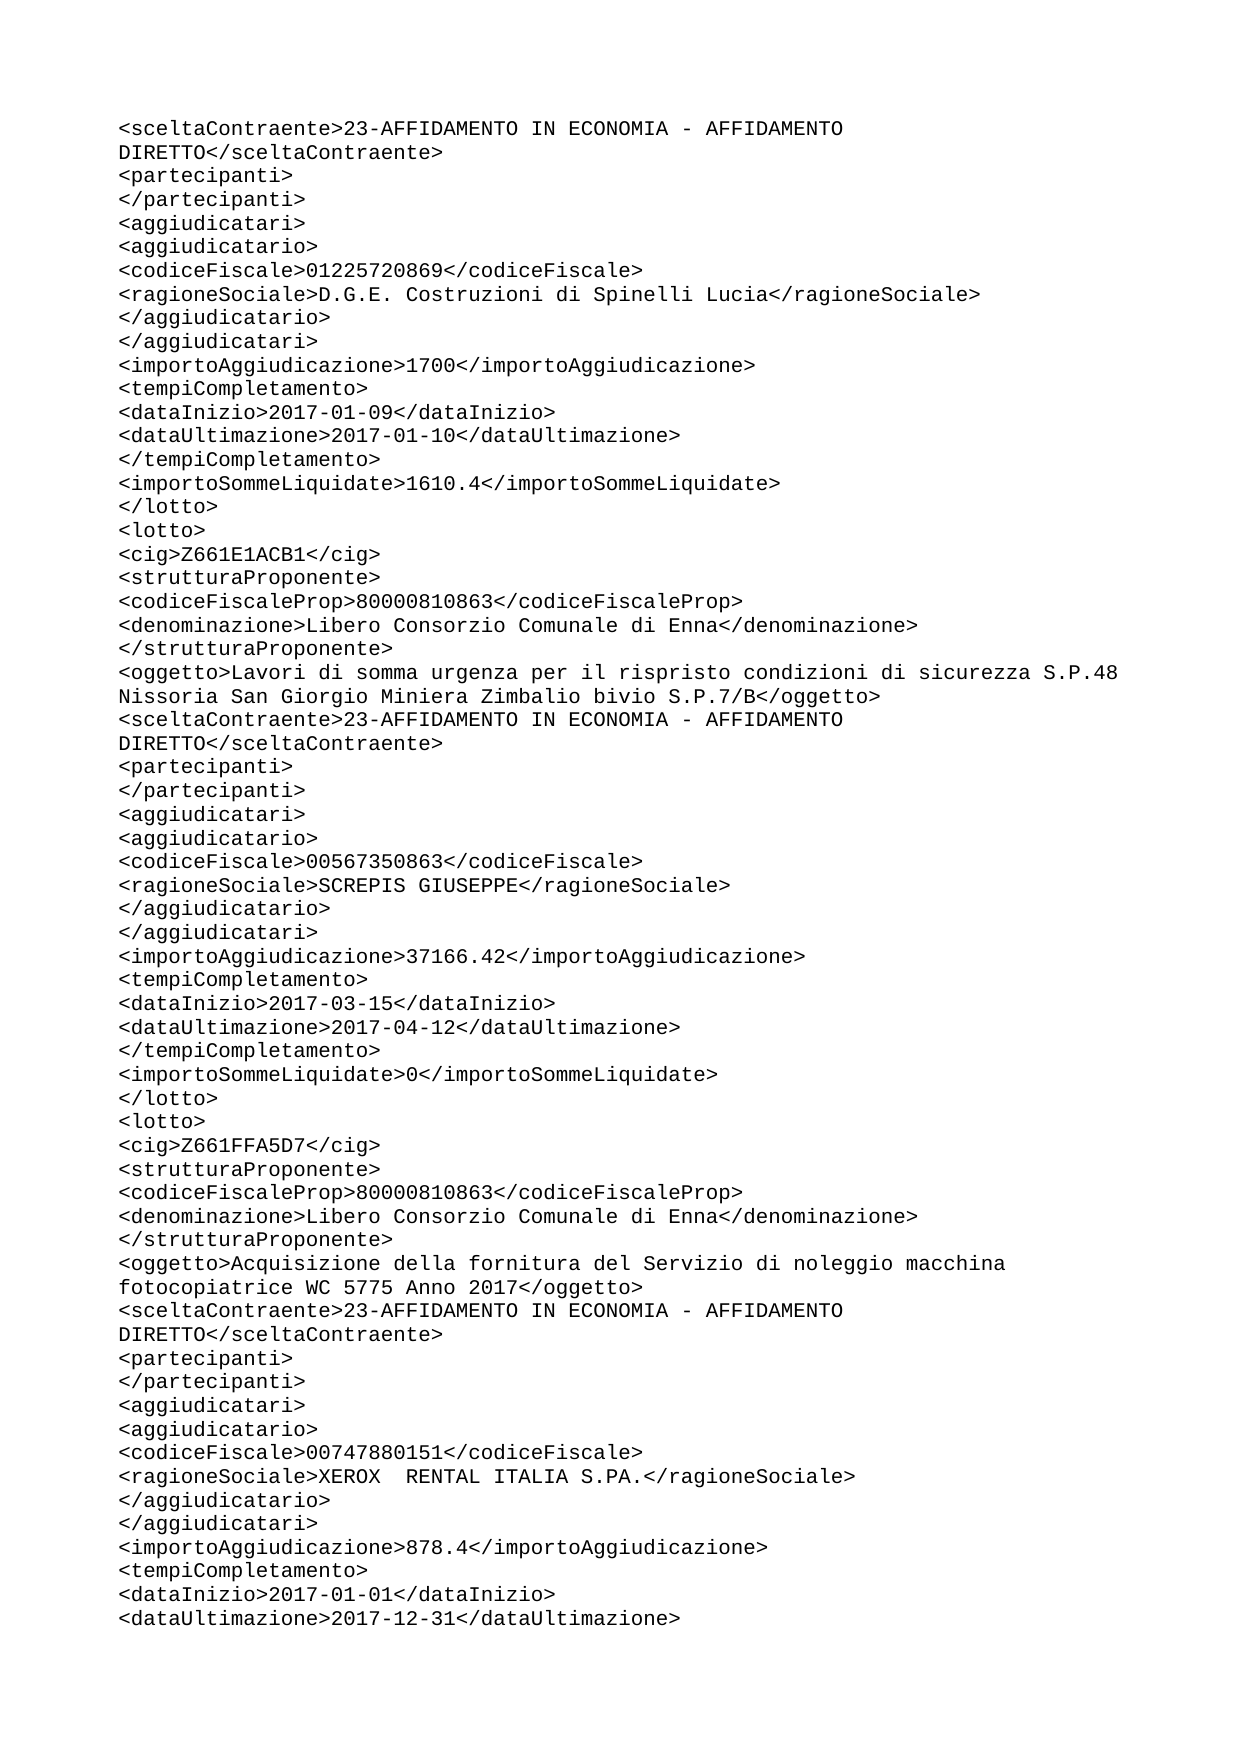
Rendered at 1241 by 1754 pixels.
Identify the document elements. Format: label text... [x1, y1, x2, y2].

text <dataUltimazione>2017-04-12</dataUltimazione> [118, 1017, 1122, 1040]
text </aggiudicatari> [118, 1513, 1122, 1537]
text <tempiCompletamento> [118, 969, 1122, 993]
text <cig>Z661FFA5D7</cig> [118, 1135, 1122, 1158]
text <codiceFiscaleProp>80000810863</codiceFiscaleProp> [118, 1182, 1122, 1206]
text </partecipanti> [118, 189, 1122, 213]
text <codiceFiscale>01225720869</codiceFiscale> [118, 260, 1122, 284]
text <dataUltimazione>2017-01-10</dataUltimazione> [118, 426, 1122, 449]
text <ragioneSociale>XEROX RENTAL ITALIA S.PA.</ragioneSociale> [118, 1466, 1122, 1489]
text </lotto> [118, 1088, 1122, 1111]
text <ragioneSociale>SCREPIS GIUSEPPE</ragioneSociale> [118, 875, 1122, 898]
text </aggiudicatario> [118, 898, 1122, 922]
text </lotto> [118, 496, 1122, 520]
text <codiceFiscale>00567350863</codiceFiscale> [118, 851, 1122, 875]
text <codiceFiscale>00747880151</codiceFiscale> [118, 1442, 1122, 1466]
text <lotto> [118, 520, 1122, 544]
text <tempiCompletamento> [118, 378, 1122, 402]
text </strutturaProponente> [118, 638, 1122, 662]
text <partecipanti> [118, 1348, 1122, 1371]
text <aggiudicatari> [118, 804, 1122, 827]
text <tempiCompletamento> [118, 1561, 1122, 1584]
text <codiceFiscaleProp>80000810863</codiceFiscaleProp> [118, 591, 1122, 615]
text </aggiudicatario> [118, 1489, 1122, 1513]
text <importoAggiudicazione>1700</importoAggiudicazione> [118, 354, 1122, 378]
text <oggetto>Lavori di somma urgenza per il rispristo condizioni di sicurezza S.P.48 Nissoria San Giorgio Miniera Zimbalio bivio S.P.7/B</oggetto> [118, 662, 1122, 709]
text </partecipanti> [118, 780, 1122, 804]
text <importoSommeLiquidate>0</importoSommeLiquidate> [118, 1064, 1122, 1088]
text <sceltaContraente>23-AFFIDAMENTO IN ECONOMIA - AFFIDAMENTO DIRETTO</sceltaContraente> [118, 709, 1122, 757]
text </partecipanti> [118, 1371, 1122, 1395]
text <denominazione>Libero Consorzio Comunale di Enna</denominazione> [118, 615, 1122, 638]
text <importoSommeLiquidate>1610.4</importoSommeLiquidate> [118, 473, 1122, 496]
text <dataUltimazione>2017-12-31</dataUltimazione> [118, 1608, 1122, 1631]
text <strutturaProponente> [118, 567, 1122, 591]
text <strutturaProponente> [118, 1158, 1122, 1182]
text <oggetto>Acquisizione della fornitura del Servizio di noleggio macchina fotocopiatrice WC 5775 Anno 2017</oggetto> [118, 1253, 1122, 1300]
text <importoAggiudicazione>878.4</importoAggiudicazione> [118, 1537, 1122, 1561]
text </tempiCompletamento> [118, 449, 1122, 473]
text <aggiudicatari> [118, 1395, 1122, 1419]
text <lotto> [118, 1111, 1122, 1135]
text <sceltaContraente>23-AFFIDAMENTO IN ECONOMIA - AFFIDAMENTO DIRETTO</sceltaContraente> [118, 1300, 1122, 1348]
text </aggiudicatario> [118, 307, 1122, 331]
text <denominazione>Libero Consorzio Comunale di Enna</denominazione> [118, 1206, 1122, 1229]
text <dataInizio>2017-01-09</dataInizio> [118, 402, 1122, 426]
text </aggiudicatari> [118, 331, 1122, 354]
text <dataInizio>2017-03-15</dataInizio> [118, 993, 1122, 1017]
text <aggiudicatario> [118, 1419, 1122, 1442]
text </aggiudicatari> [118, 922, 1122, 946]
text <aggiudicatario> [118, 827, 1122, 851]
text <importoAggiudicazione>37166.42</importoAggiudicazione> [118, 946, 1122, 969]
text <ragioneSociale>D.G.E. Costruzioni di Spinelli Lucia</ragioneSociale> [118, 284, 1122, 307]
text <cig>Z661E1ACB1</cig> [118, 544, 1122, 567]
text <aggiudicatario> [118, 236, 1122, 260]
text <partecipanti> [118, 757, 1122, 780]
text <partecipanti> [118, 165, 1122, 189]
text <dataInizio>2017-01-01</dataInizio> [118, 1584, 1122, 1608]
text <aggiudicatari> [118, 213, 1122, 236]
text </strutturaProponente> [118, 1229, 1122, 1253]
text </tempiCompletamento> [118, 1040, 1122, 1064]
text <sceltaContraente>23-AFFIDAMENTO IN ECONOMIA - AFFIDAMENTO DIRETTO</sceltaContraente> [118, 118, 1122, 165]
